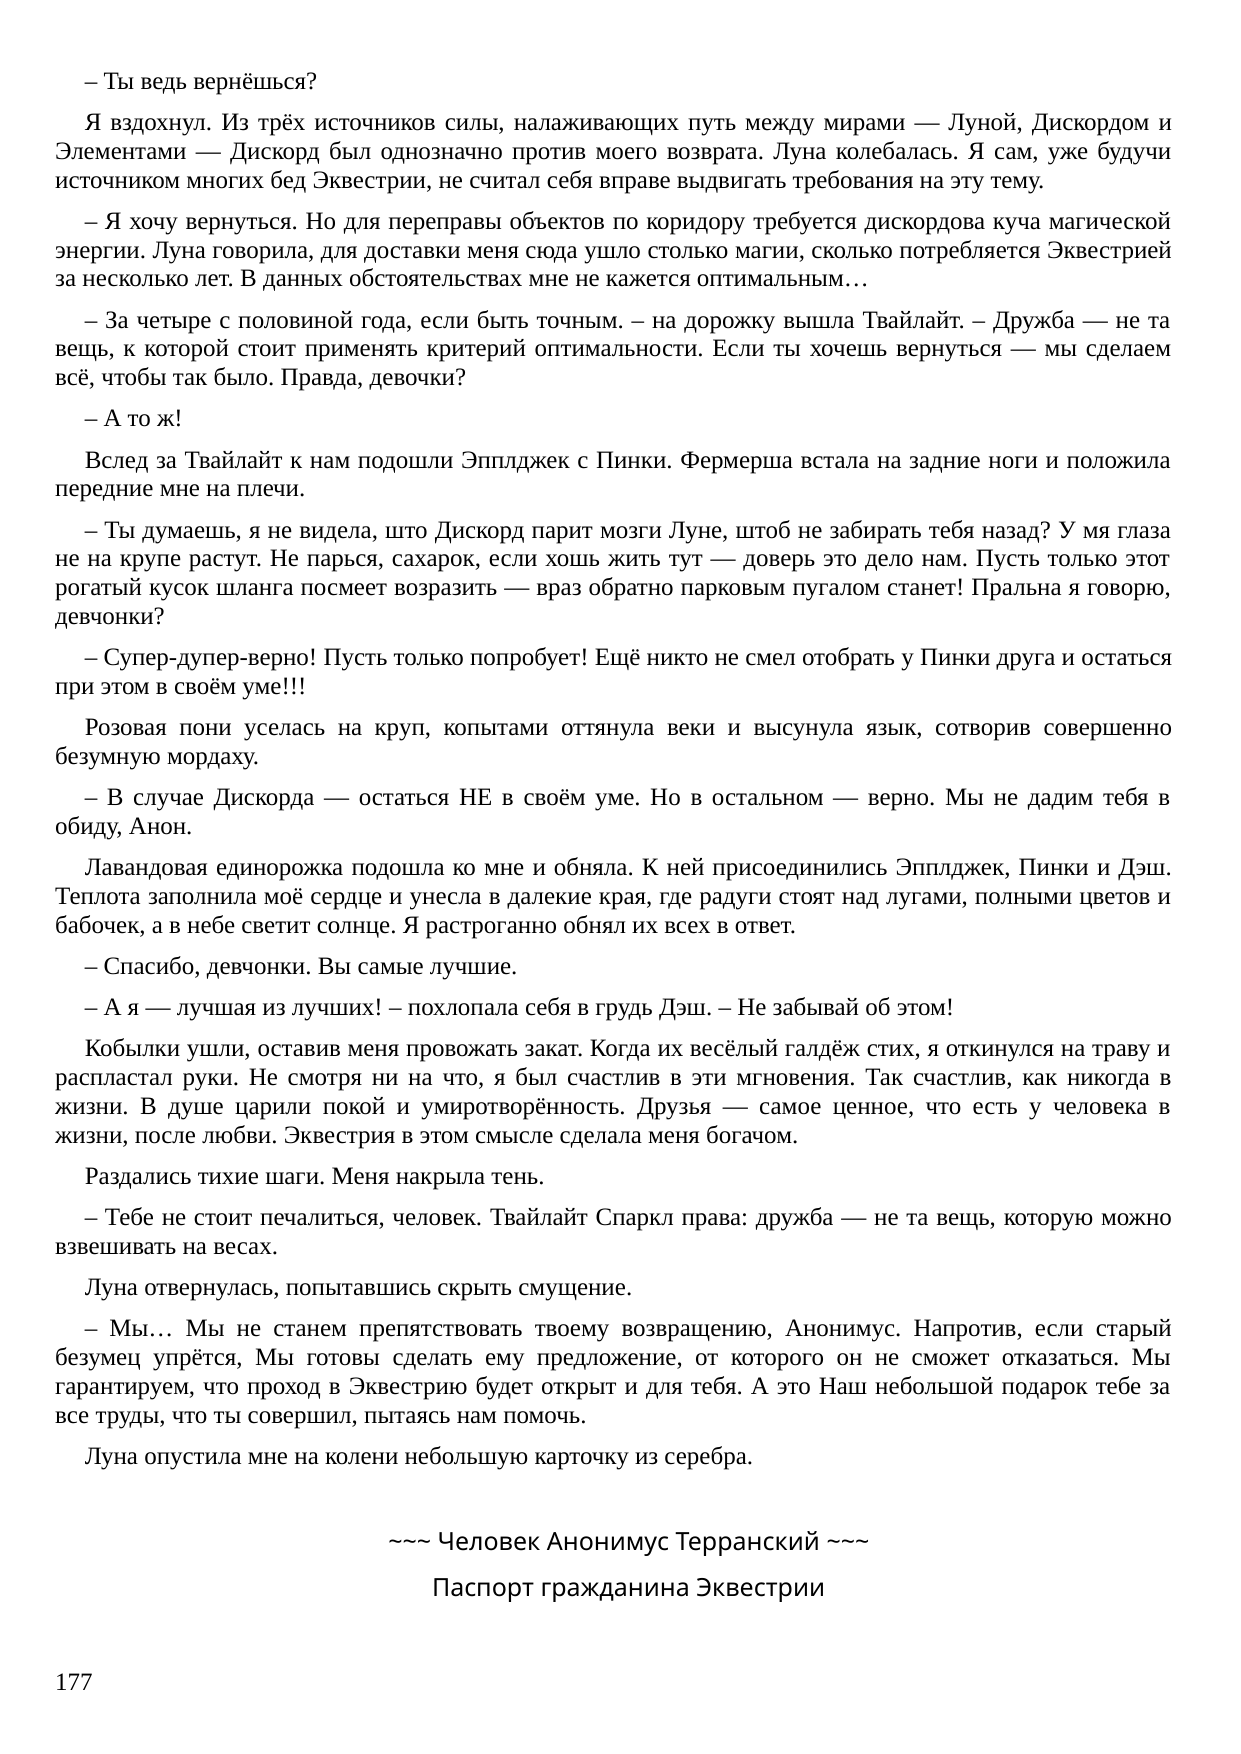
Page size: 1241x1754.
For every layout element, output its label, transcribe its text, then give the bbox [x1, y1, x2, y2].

text Лавандовая единорожка подошла ко мне и обняла. К ней присоединились Эпплджек, Пинки и Дэш. Теплота заполнила моё сердце и унесла в далекие края, где радуги стоят над лугами, полными цветов и бабочек, а в небе светит солнце. Я растроганно обнял их всех в ответ. [55, 852, 1173, 938]
text – Тебе не стоит печалиться, человек. Твайлайт Спаркл права: дружба — не та вещь, которую можно взвешивать на весах. [55, 1202, 1173, 1260]
text – А то ж! [55, 403, 1173, 432]
text ~~~ Человек Анонимус Терранский ~~~ [55, 1523, 1173, 1558]
text – Я хочу вернуться. Но для переправы объектов по коридору требуется дискордова куча магической энергии. Луна говорила, для доставки меня сюда ушло столько магии, сколько потребляется Эквестрией за несколько лет. В данных обстоятельствах мне не кажется оптимальным… [55, 206, 1173, 292]
text Кобылки ушли, оставив меня провожать закат. Когда их весёлый галдёж стих, я откинулся на траву и распластал руки. Не смотря ни на что, я был счастлив в эти мгновения. Так счастлив, как никогда в жизни. В душе царили покой и умиротворённость. Друзья — самое ценное, что есть у человека в жизни, после любви. Эквестрия в этом смысле сделала меня богачом. [55, 1033, 1173, 1148]
text – За четыре с половиной года, если быть точным. – на дорожку вышла Твайлайт. – Дружба — не та вещь, к которой стоит применять критерий оптимальности. Если ты хочешь вернуться — мы сделаем всё, чтобы так было. Правда, девочки? [55, 305, 1173, 391]
text Я вздохнул. Из трёх источников силы, налаживающих путь между мирами — Луной, Дискордом и Элементами — Дискорд был однозначно против моего возврата. Луна колебалась. Я сам, уже будучи источником многих бед Эквестрии, не считал себя вправе выдвигать требования на эту тему. [55, 107, 1173, 193]
text Паспорт гражданина Эквестрии [55, 1570, 1173, 1604]
text Вслед за Твайлайт к нам подошли Эпплджек с Пинки. Фермерша встала на задние ноги и положила передние мне на плечи. [55, 445, 1173, 502]
text – Ты думаешь, я не видела, што Дискорд парит мозги Луне, штоб не забирать тебя назад? У мя глаза не на крупе растут. Не парься, сахарок, если хошь жить тут — доверь это дело нам. Пусть только этот рогатый кусок шланга посмеет возразить — враз обратно парковым пугалом станет! Пральна я говорю, девчонки? [55, 515, 1173, 630]
text – Супер-дупер-верно! Пусть только попробует! Ещё никто не смел отобрать у Пинки друга и остаться при этом в своём уме!!! [55, 642, 1173, 700]
text – Спасибо, девчонки. Вы самые лучшие. [55, 951, 1173, 980]
text – Ты ведь вернёшься? [55, 66, 1173, 95]
text – В случае Дискорда — остаться НЕ в своём уме. Но в остальном — верно. Мы не дадим тебя в обиду, Анон. [55, 782, 1173, 840]
text – А я — лучшая из лучших! – похлопала себя в грудь Дэш. – Не забывай об этом! [55, 992, 1173, 1021]
text Луна опустила мне на колени небольшую карточку из серебра. [55, 1441, 1173, 1470]
text – Мы… Мы не станем препятствовать твоему возвращению, Анонимус. Напротив, если старый безумец упрётся, Мы готовы сделать ему предложение, от которого он не сможет отказаться. Мы гарантируем, что проход в Эквестрию будет открыт и для тебя. А это Наш небольшой подарок тебе за все труды, что ты совершил, пытаясь нам помочь. [55, 1313, 1173, 1428]
text Луна отвернулась, попытавшись скрыть смущение. [55, 1272, 1173, 1301]
text Розовая пони уселась на круп, копытами оттянула веки и высунула язык, сотворив совершенно безумную мордаху. [55, 712, 1173, 770]
text Раздались тихие шаги. Меня накрыла тень. [55, 1161, 1173, 1190]
